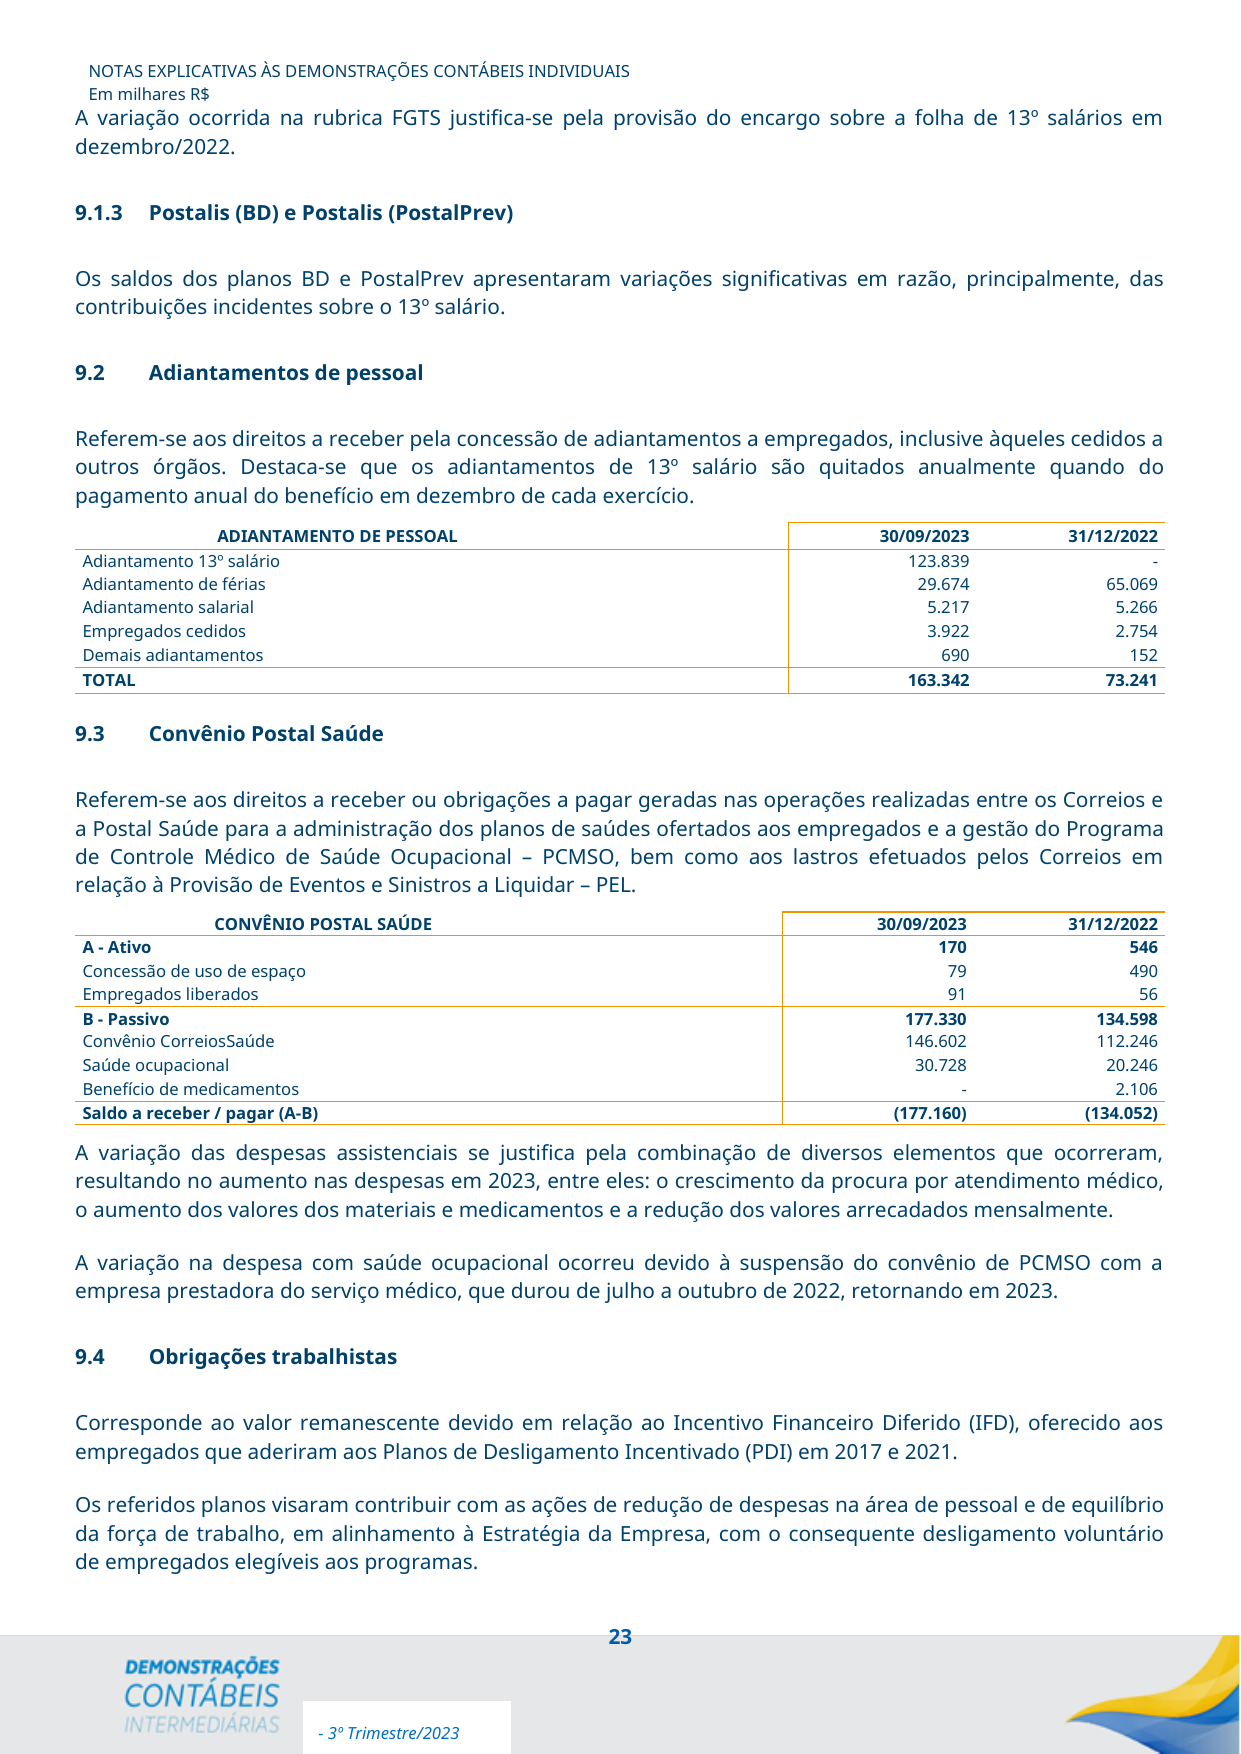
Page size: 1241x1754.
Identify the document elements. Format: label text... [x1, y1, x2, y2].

table_cell 112.246 [974, 1030, 1165, 1053]
table_header [571, 911, 782, 935]
text 9.4 Obrigações trabalhistas [75, 1342, 1165, 1371]
table_cell 56 [974, 983, 1165, 1006]
table_cell TOTAL [75, 668, 600, 693]
table_header 30/09/2023 [783, 913, 974, 935]
table_cell 2.754 [977, 619, 1165, 643]
table_cell A - Ativo [75, 936, 571, 959]
table_cell 30.728 [783, 1053, 974, 1077]
table_cell Convênio CorreiosSaúde [75, 1030, 571, 1053]
table_cell Adiantamento de férias [75, 572, 600, 596]
table_cell [571, 983, 782, 1006]
table_cell Concessão de uso de espaço [75, 959, 571, 982]
table_cell 134.598 [974, 1007, 1165, 1030]
table_cell [600, 596, 788, 619]
text Os saldos dos planos BD e PostalPrev apresentaram variações significativas em razão, principalmente, das contribuições incidentes sobre o 13º salário. [75, 264, 1165, 321]
table_cell [600, 572, 788, 596]
text A variação ocorrida na rubrica FGTS justifica-se pela provisão do encargo sobre a folha de 13º salários em dezembro/2022. [75, 111, 1165, 160]
table_cell [571, 1053, 782, 1077]
table_cell 177.330 [783, 1007, 974, 1030]
table_cell [571, 959, 782, 982]
table_cell 73.241 [977, 668, 1165, 693]
table_cell 5.217 [789, 596, 977, 619]
table_cell 65.069 [977, 572, 1165, 596]
table_cell 170 [783, 936, 974, 959]
table_cell Empregados liberados [75, 983, 571, 1006]
table_header 30/09/2023 [789, 523, 977, 548]
table_cell - [977, 550, 1165, 572]
table_header 31/12/2022 [977, 523, 1165, 548]
table_cell 163.342 [789, 668, 977, 693]
table_cell 20.246 [974, 1053, 1165, 1077]
table_cell Empregados cedidos [75, 619, 600, 643]
table_cell [600, 550, 788, 572]
table_cell [571, 1102, 782, 1124]
table_header ADIANTAMENTO DE PESSOAL [75, 522, 600, 548]
table_cell 546 [974, 936, 1165, 959]
table_cell - [783, 1077, 974, 1101]
table_cell 3.922 [789, 619, 977, 643]
table_header CONVÊNIO POSTAL SAÚDE [75, 911, 571, 935]
table_cell 152 [977, 643, 1165, 667]
table_cell [600, 668, 788, 693]
table_cell 490 [974, 959, 1165, 982]
text A variação das despesas assistenciais se justifica pela combinação de diversos elementos que ocorreram, resultando no aumento nas despesas em 2023, entre eles: o crescimento da procura por atendimento médico, o aumento dos valores dos materiais e medicamentos e a redução dos valores arrecadados mensalmente. [75, 1138, 1165, 1223]
table_cell 123.839 [789, 550, 977, 572]
table_cell [571, 1077, 782, 1101]
table_cell [571, 936, 782, 959]
table_cell B - Passivo [75, 1007, 571, 1030]
table_cell (177.160) [783, 1102, 974, 1124]
text 9.3 Convênio Postal Saúde [75, 719, 1165, 748]
table_header [600, 522, 788, 548]
table_cell Benefício de medicamentos [75, 1077, 571, 1101]
table_cell (134.052) [974, 1102, 1165, 1124]
text Referem-se aos direitos a receber pela concessão de adiantamentos a empregados, inclusive àqueles cedidos a outros órgãos. Destaca-se que os adiantamentos de 13º salário são quitados anualmente quando do pagamento anual do benefício em dezembro de cada exercício. [75, 424, 1165, 509]
table_cell 29.674 [789, 572, 977, 596]
table_cell [571, 1030, 782, 1053]
table_cell Adiantamento 13º salário [75, 550, 600, 572]
table_cell 5.266 [977, 596, 1165, 619]
text A variação na despesa com saúde ocupacional ocorreu devido à suspensão do convênio de PCMSO com a empresa prestadora do serviço médico, que durou de julho a outubro de 2022, retornando em 2023. [75, 1248, 1165, 1305]
table_cell 690 [789, 643, 977, 667]
table_cell 79 [783, 959, 974, 982]
text 9.1.3 Postalis (BD) e Postalis (PostalPrev) [75, 198, 1165, 226]
table_cell 91 [783, 983, 974, 1006]
table_cell Saúde ocupacional [75, 1053, 571, 1077]
text Os referidos planos visaram contribuir com as ações de redução de despesas na área de pessoal e de equilíbrio da força de trabalho, em alinhamento à Estratégia da Empresa, com o consequente desligamento voluntário de empregados elegíveis aos programas. [75, 1490, 1165, 1576]
table_cell Saldo a receber / pagar (A-B) [75, 1102, 571, 1124]
text 9.2 Adiantamentos de pessoal [75, 358, 1165, 387]
table_header 31/12/2022 [974, 913, 1165, 935]
table_cell [571, 1007, 782, 1030]
table_cell 146.602 [783, 1030, 974, 1053]
table_cell [600, 643, 788, 667]
table_cell Demais adiantamentos [75, 643, 600, 667]
table_cell [600, 619, 788, 643]
table_cell Adiantamento salarial [75, 596, 600, 619]
text Referem-se aos direitos a receber ou obrigações a pagar geradas nas operações realizadas entre os Correios e a Postal Saúde para a administração dos planos de saúdes ofertados aos empregados e a gestão do Programa de Controle Médico de Saúde Ocupacional – PCMSO, bem como aos lastros efetuados pelos Correios em relação à Provisão de Eventos e Sinistros a Liquidar – PEL. [75, 785, 1165, 899]
text Corresponde ao valor remanescente devido em relação ao Incentivo Financeiro Diferido (IFD), oferecido aos empregados que aderiram aos Planos de Desligamento Incentivado (PDI) em 2017 e 2021. [75, 1408, 1165, 1465]
table_cell 2.106 [974, 1077, 1165, 1101]
